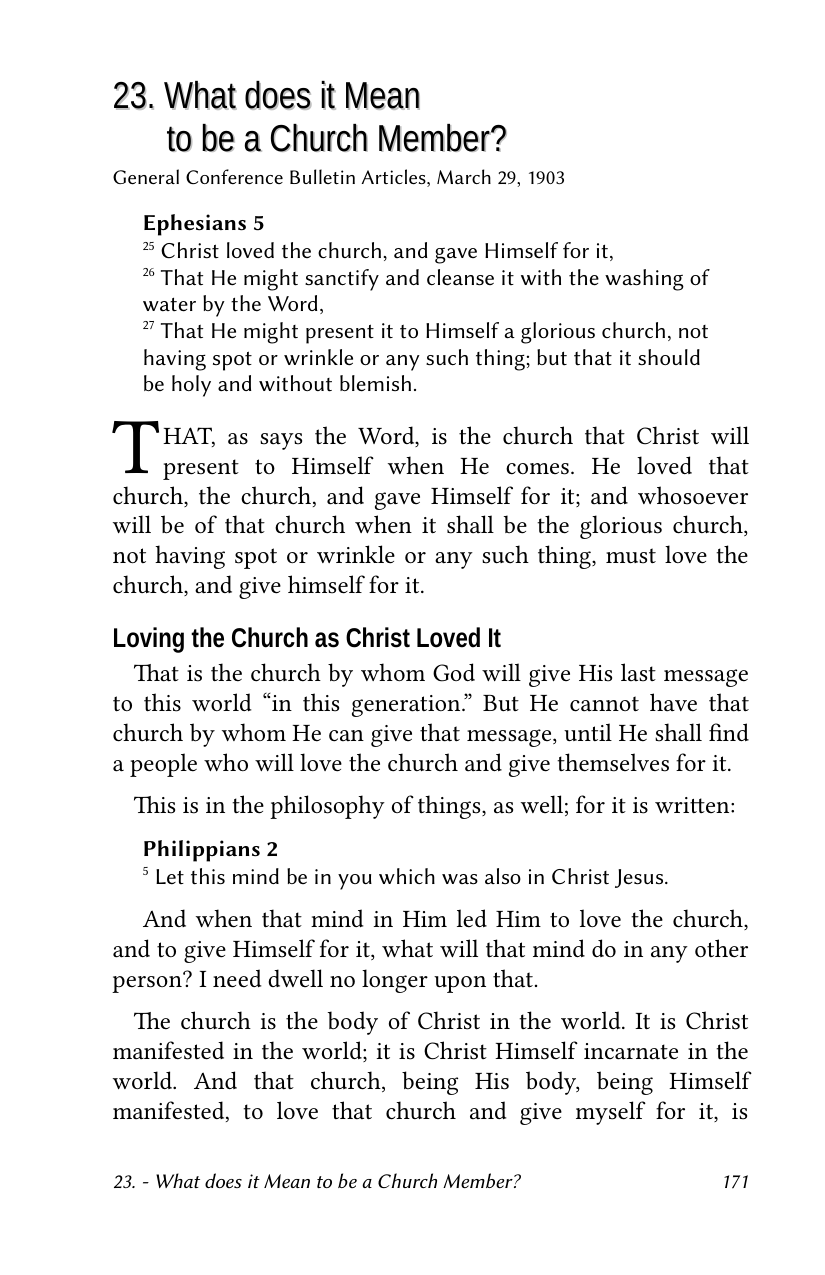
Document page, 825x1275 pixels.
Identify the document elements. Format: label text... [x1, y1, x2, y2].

text 27 That He might present it to Himself a glorious church, not having spot or wrinkle or any such thing; but that it should be holy and without blemish. [142, 318, 720, 397]
text The church is the body of Christ in the world. It is Christ manifested in the world; it is Christ Himself incarnate in the world. And that church, being His body, being Himself manifested, to love that church and give myself for it, is [112, 1007, 750, 1125]
subtitle Loving the Church as Christ Loved It [112, 622, 750, 653]
text That is the church by whom God will give His last message to this world “in this generation.” But He cannot have that church by whom He can give that message, until He shall find a people who will love the church and give themselves for it. [112, 659, 750, 778]
text Philippians 2 [142, 836, 750, 862]
text 25 Christ loved the church, and gave Himself for it, [142, 238, 720, 264]
text And when that mind in Him led Him to love the church, and to give Himself for it, what will that mind do in any other person? I need dwell no longer upon that. [112, 905, 750, 993]
title What does it Mean to be a Church Member? [112, 75, 750, 159]
text Ephesians 5 [142, 210, 750, 236]
text This is in the philosophy of things, as well; for it is written: [112, 791, 750, 819]
text General Conference Bulletin Articles, March 29, 1903 [112, 166, 750, 189]
text THAT, as says the Word, is the church that Christ will present to Himself when He comes. He loved that church, the church, and gave Himself for it; and whosoever will be of that church when it shall be the glorious church, not having spot or wrinkle or any such thing, must love the church, and give himself for it. [112, 422, 750, 600]
text 26 That He might sanctify and cleanse it with the washing of water by the Word, [142, 264, 720, 317]
text 5 Let this mind be in you which was also in Christ Jesus. [142, 863, 720, 890]
